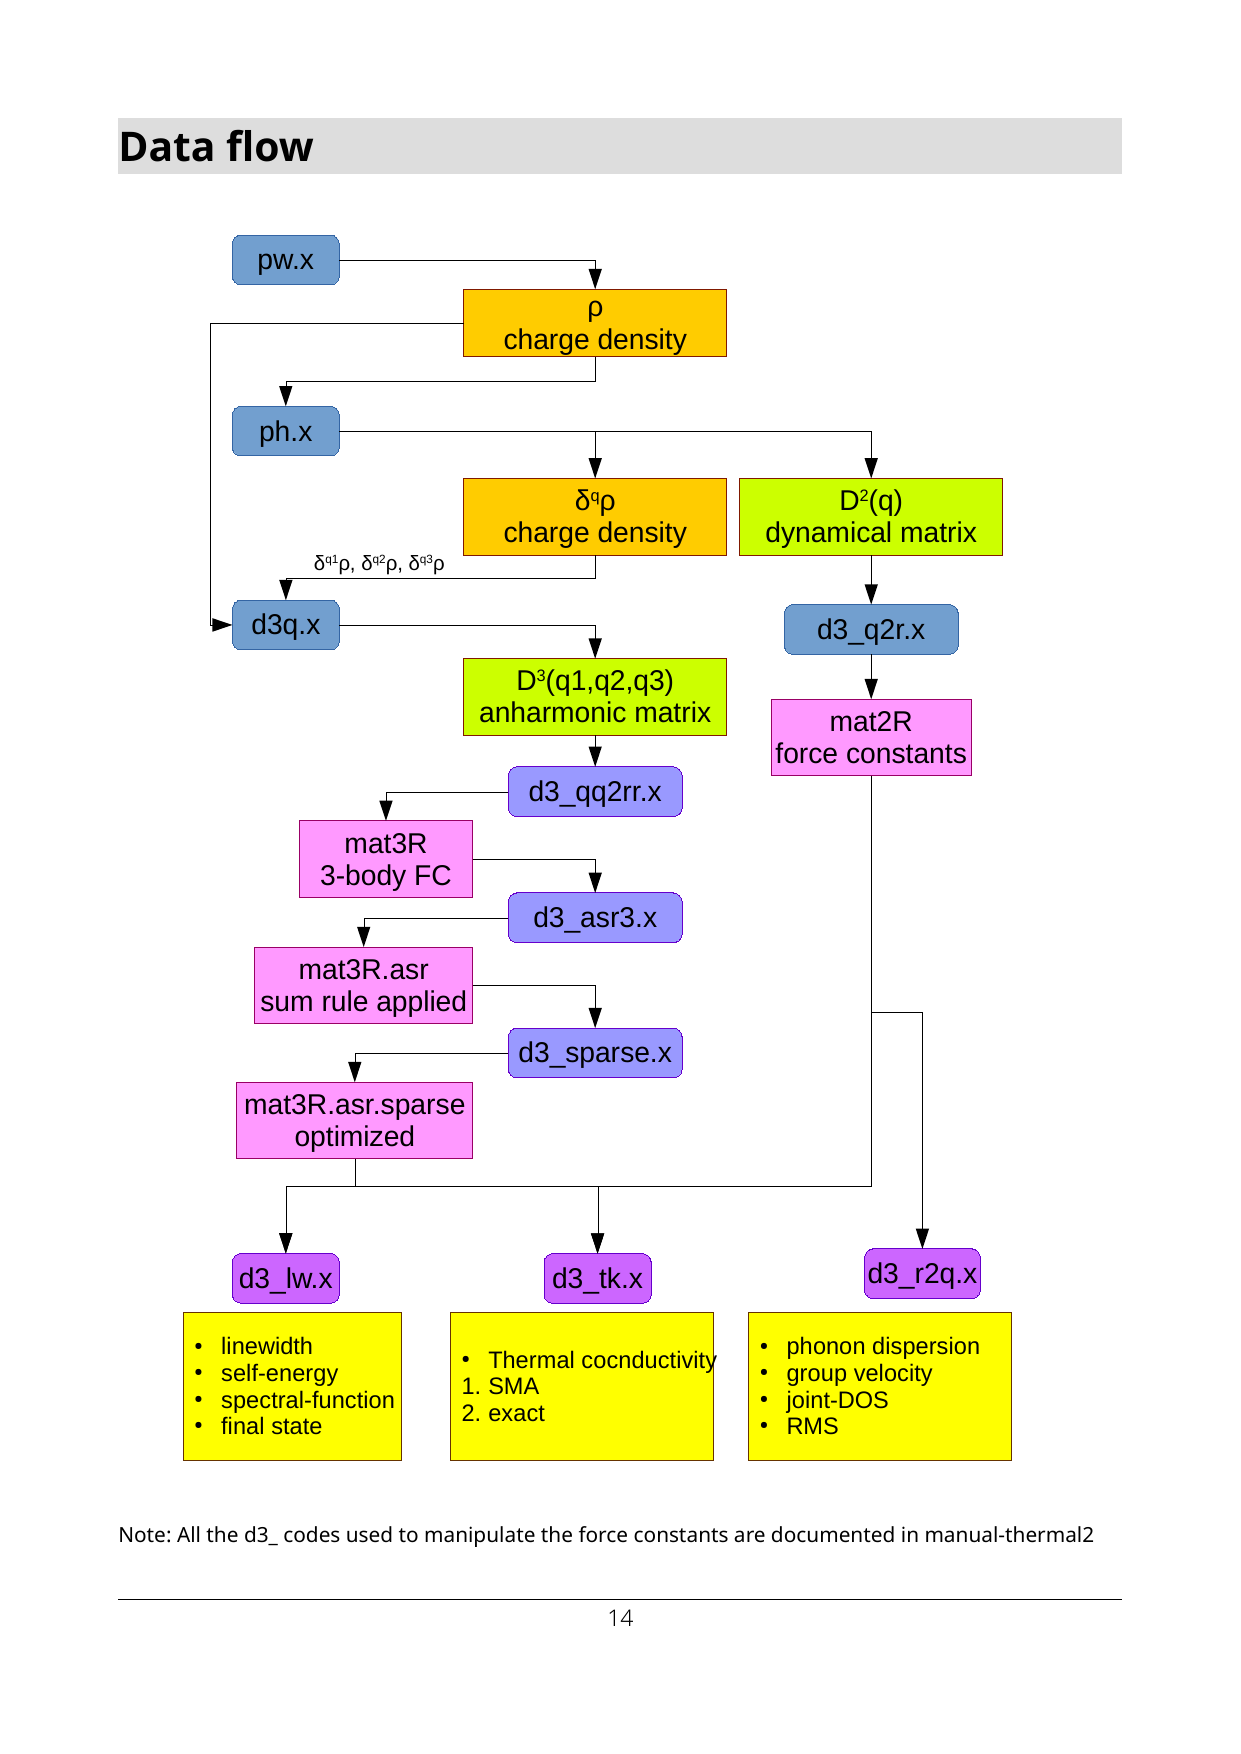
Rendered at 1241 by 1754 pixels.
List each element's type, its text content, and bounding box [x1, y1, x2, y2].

text Note: All the d3_ codes used to manipulate the force constants are documented in manual-thermal2 [118, 192, 1122, 1549]
subtitle Data flow [118, 118, 1122, 174]
